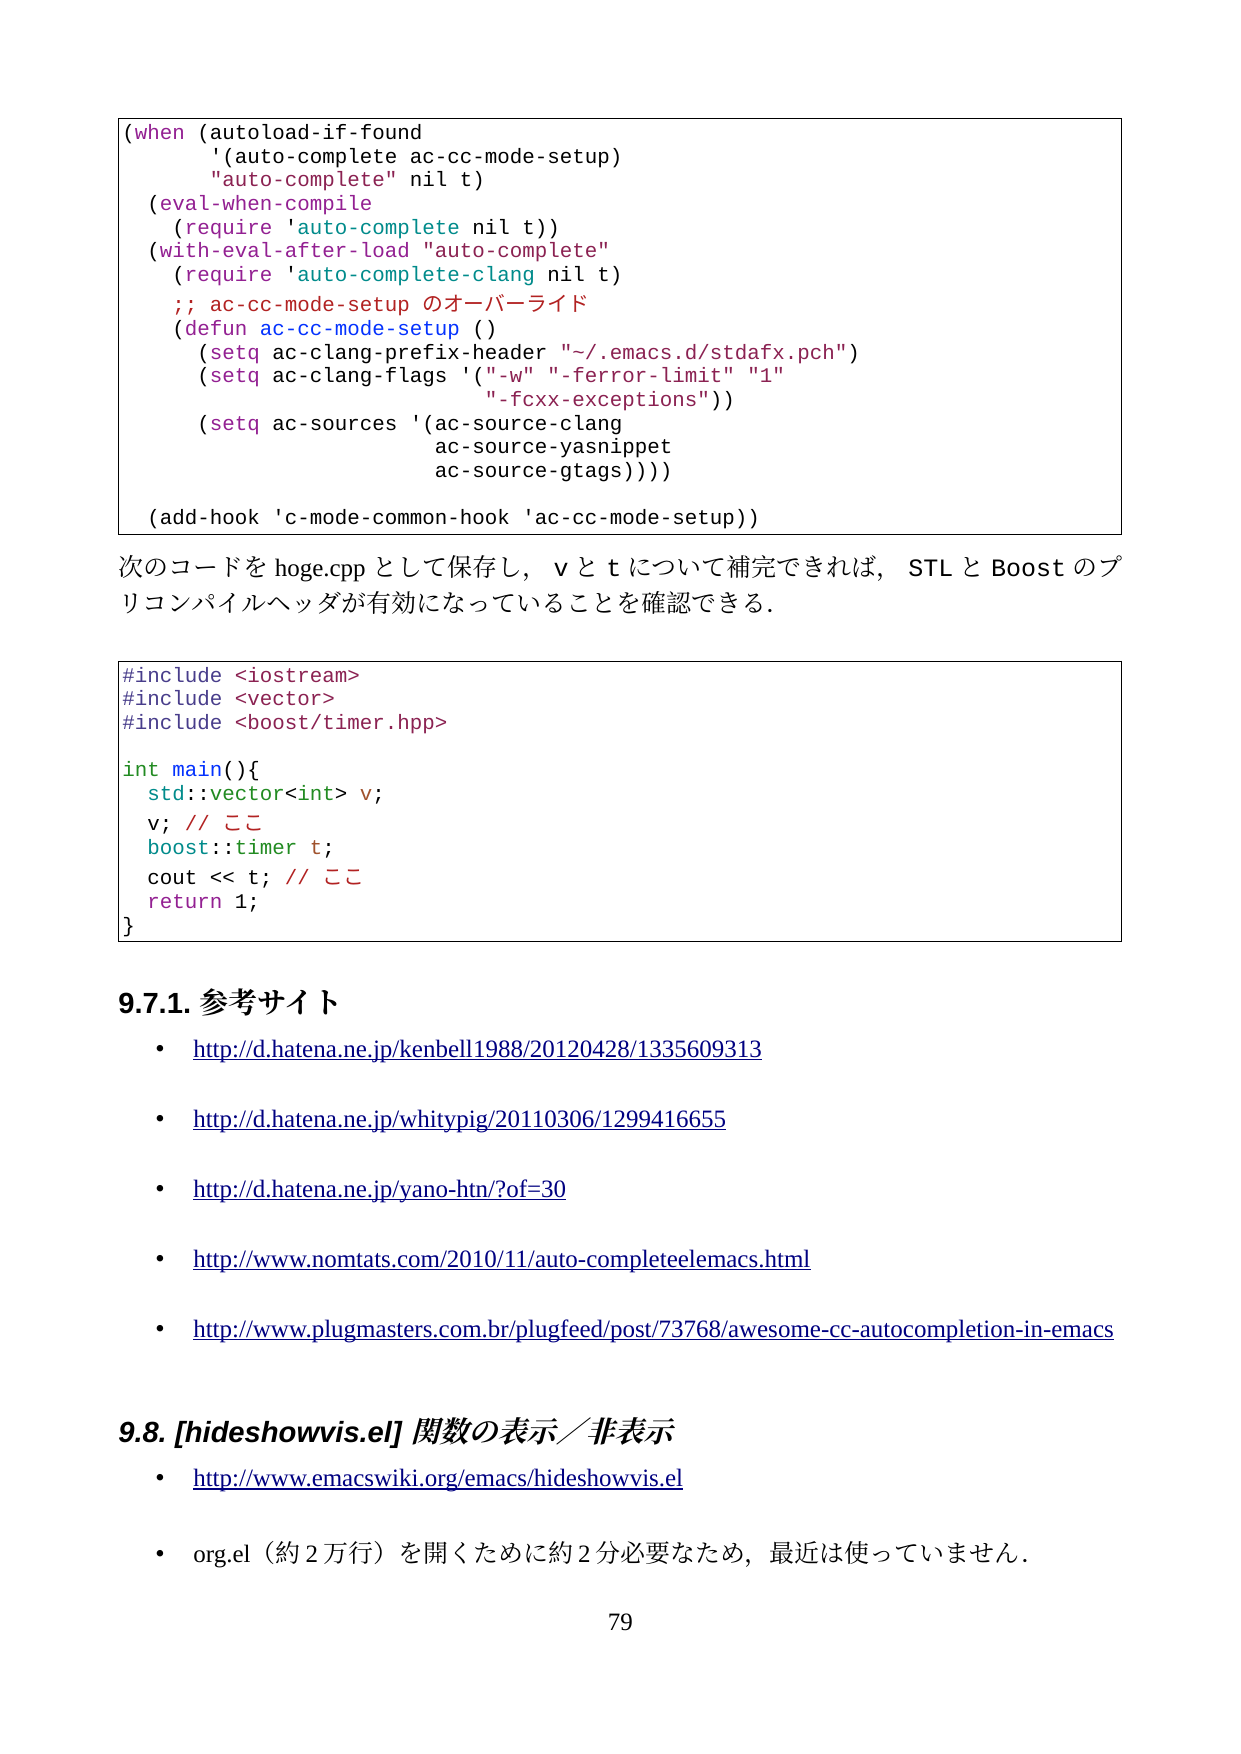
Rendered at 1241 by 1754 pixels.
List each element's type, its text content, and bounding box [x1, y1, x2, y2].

list org.el（約2万行）を開くために約2分必要なため，最近は使っていません． [156, 1533, 1122, 1569]
list http://www.nomtats.com/2010/11/auto-completeelemacs.html [156, 1244, 1122, 1301]
text "-fcxx-exceptions")) [119, 385, 1121, 409]
text #include <vector> [119, 684, 1121, 708]
text (defun ac-cc-mode-setup () [119, 314, 1121, 338]
text (when (autoload-if-found [119, 119, 1121, 142]
text (require 'auto-complete nil t)) [119, 213, 1121, 236]
list http://d.hatena.ne.jp/kenbell1988/20120428/1335609313 [156, 1034, 1122, 1091]
text (eval-when-compile [119, 189, 1121, 213]
text return 1; [119, 887, 1121, 911]
list http://d.hatena.ne.jp/yano-htn/?of=30 [156, 1174, 1122, 1231]
text std::vector<int> v; [119, 779, 1121, 802]
list http://www.emacswiki.org/emacs/hideshowvis.el [156, 1463, 1122, 1521]
text (setq ac-clang-flags '("-w" "-ferror-limit" "1" [119, 361, 1121, 385]
text ac-source-yasnippet [119, 432, 1121, 456]
text cout << t; // ここ [119, 857, 1121, 887]
list http://www.plugmasters.com.br/plugfeed/post/73768/awesome-cc-autocompletion-in-emacs [156, 1314, 1122, 1371]
text (add-hook 'c-mode-common-hook 'ac-cc-mode-setup)) [119, 503, 1121, 534]
text (require 'auto-complete-clang nil t) [119, 260, 1121, 284]
text int main(){ [119, 755, 1121, 779]
text 次のコードを hoge.cpp として保存し， v と t について補完できれば， STL と Boost のプリコンパイルヘッダが有効になっていることを確認できる． [118, 547, 1122, 648]
text v; // ここ [119, 802, 1121, 833]
subtitle [hideshowvis.el] 関数の表示／非表示 [118, 1409, 1122, 1451]
text (setq ac-sources '(ac-source-clang [119, 409, 1121, 432]
text } [119, 911, 1121, 941]
text '(auto-complete ac-cc-mode-setup) [119, 142, 1121, 165]
text "auto-complete" nil t) [119, 165, 1121, 189]
text ;; ac-cc-mode-setup のオーバーライド [119, 284, 1121, 314]
subtitle 参考サイト [118, 979, 1122, 1021]
text (with-eval-after-load "auto-complete" [119, 236, 1121, 260]
text (setq ac-clang-prefix-header "~/.emacs.d/stdafx.pch") [119, 338, 1121, 361]
text #include <boost/timer.hpp> [119, 708, 1121, 732]
list http://d.hatena.ne.jp/whitypig/20110306/1299416655 [156, 1104, 1122, 1161]
text #include <iostream> [119, 662, 1121, 684]
text boost::timer t; [119, 833, 1121, 857]
text ac-source-gtags)))) [119, 456, 1121, 479]
